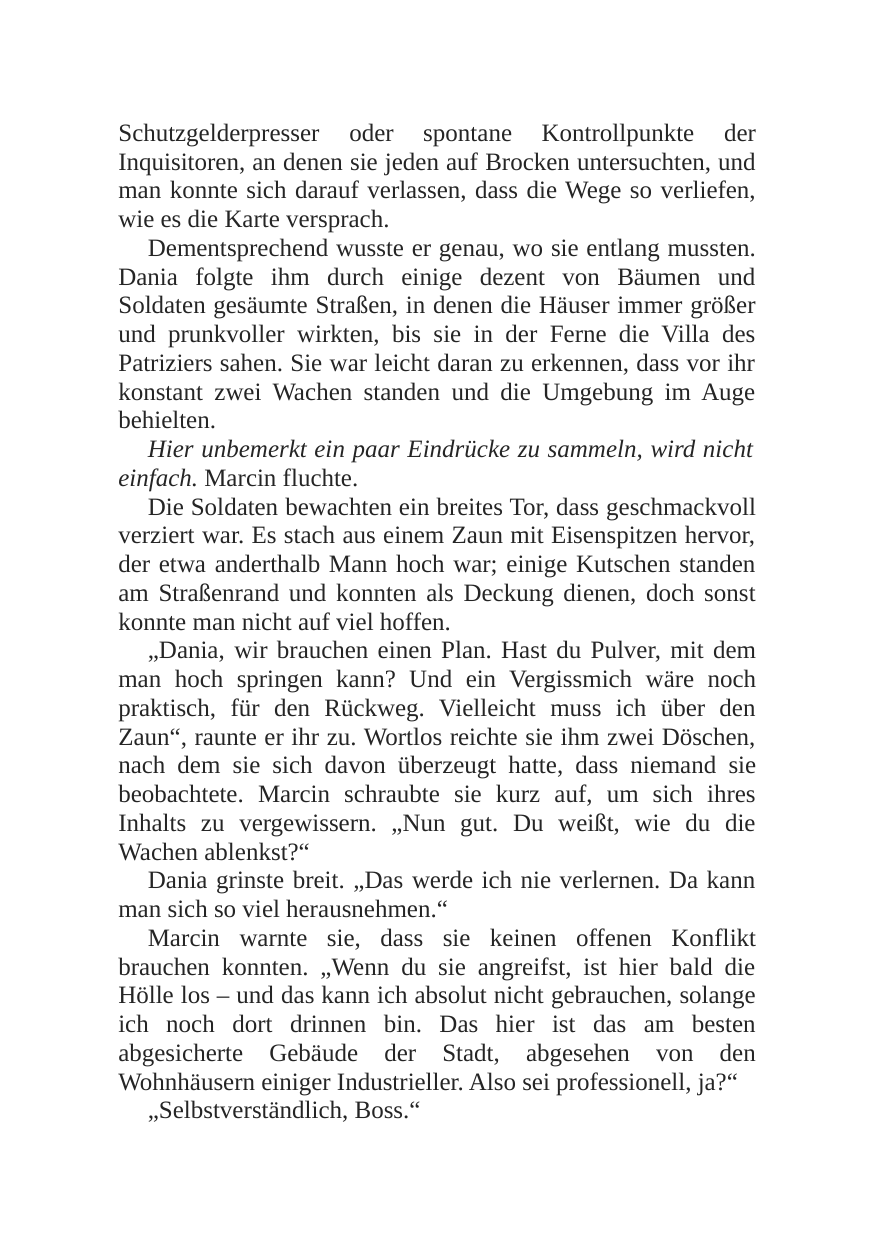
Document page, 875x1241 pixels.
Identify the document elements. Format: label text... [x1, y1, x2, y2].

text „Dania, wir brauchen einen Plan. Hast du Pulver, mit dem man hoch springen kann? Und ein Vergissmich wäre noch praktisch, für den Rückweg. Vielleicht muss ich über den Zaun“, raunte er ihr zu. Wortlos reichte sie ihm zwei Döschen, nach dem sie sich davon überzeugt hatte, dass niemand sie beobachtete. Marcin schraubte sie kurz auf, um sich ihres Inhalts zu vergewissern. „Nun gut. Du weißt, wie du die Wachen ablenkst?“ [118, 636, 756, 866]
text Marcin warnte sie, dass sie keinen offenen Konflikt brauchen konnten. „Wenn du sie angreifst, ist hier bald die Hölle los – und das kann ich absolut nicht gebrauchen, solange ich noch dort drinnen bin. Das hier ist das am besten abgesicherte Gebäude der Stadt, abgesehen von den Wohnhäusern einiger Industrieller. Also sei professionell, ja?“ [118, 923, 756, 1096]
text „Selbstverständlich, Boss.“ [118, 1096, 756, 1124]
text Schutzgelderpresser oder spontane Kontrollpunkte der Inquisitoren, an denen sie jeden auf Brocken untersuchten, und man konnte sich darauf verlassen, dass die Wege so verliefen, wie es die Karte versprach. [118, 118, 756, 233]
text Die Soldaten bewachten ein breites Tor, dass geschmackvoll verziert war. Es stach aus einem Zaun mit Eisenspitzen hervor, der etwa anderthalb Mann hoch war; einige Kutschen standen am Straßenrand und konnten als Deckung dienen, doch sonst konnte man nicht auf viel hoffen. [118, 492, 756, 636]
text Hier unbemerkt ein paar Eindrücke zu sammeln, wird nicht einfach. Marcin fluchte. [118, 434, 756, 492]
text Dementsprechend wusste er genau, wo sie entlang mussten. Dania folgte ihm durch einige dezent von Bäumen und Soldaten gesäumte Straßen, in denen die Häuser immer größer und prunkvoller wirkten, bis sie in der Ferne die Villa des Patriziers sahen. Sie war leicht daran zu erkennen, dass vor ihr konstant zwei Wachen standen und die Umgebung im Auge behielten. [118, 233, 756, 434]
text Dania grinste breit. „Das werde ich nie verlernen. Da kann man sich so viel herausnehmen.“ [118, 866, 756, 923]
